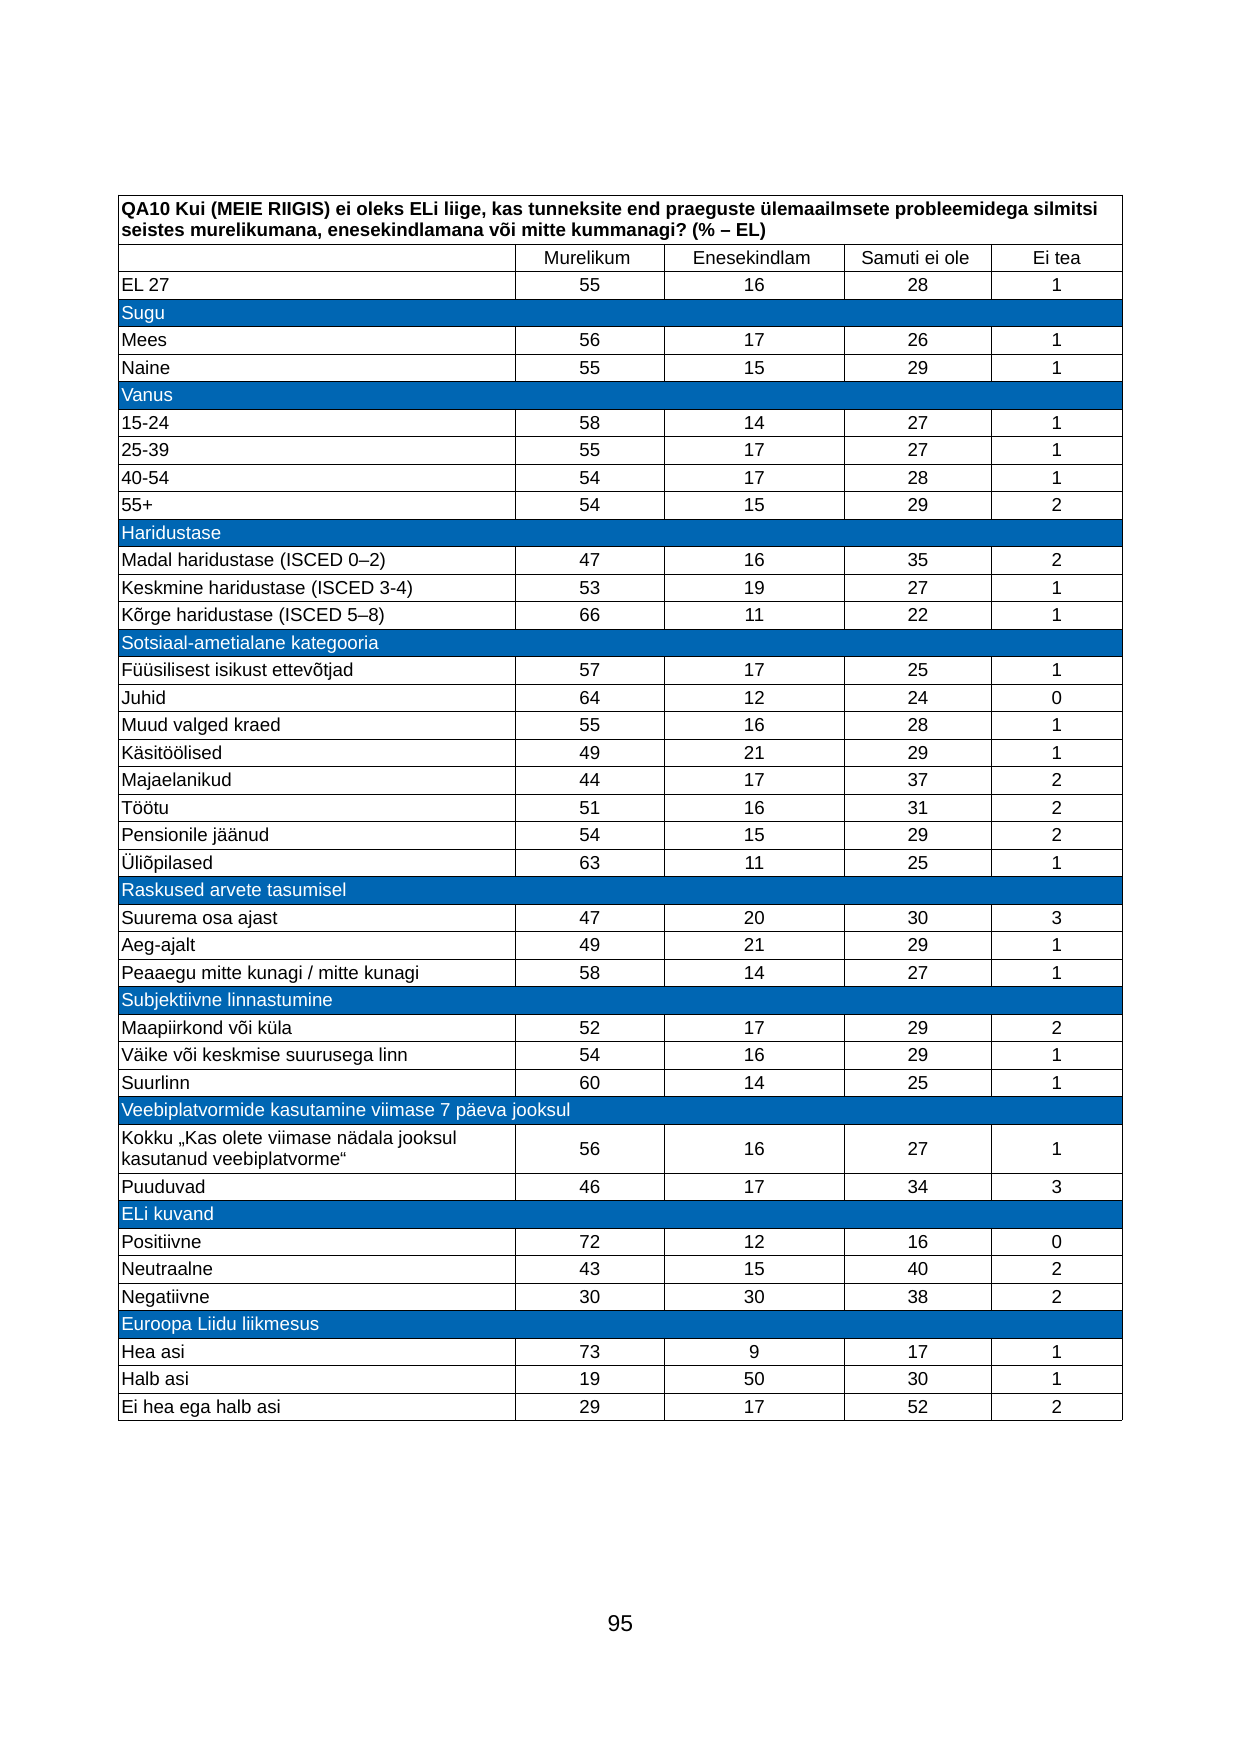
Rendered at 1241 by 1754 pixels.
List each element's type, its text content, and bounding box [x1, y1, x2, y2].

table_cell 12 [665, 685, 844, 711]
table_cell 35 [845, 547, 991, 574]
table_cell 28 [845, 712, 991, 739]
table_cell 51 [516, 795, 664, 821]
table_cell 49 [516, 740, 664, 766]
table_cell 1 [992, 657, 1122, 684]
table_cell 1 [992, 465, 1122, 491]
table_cell 2 [992, 492, 1122, 519]
table_cell Mees [119, 327, 515, 354]
table_cell 11 [665, 602, 844, 629]
table_cell Peaaegu mitte kunagi / mitte kunagi [119, 960, 515, 986]
table_cell Vanus [119, 382, 1122, 409]
table_cell 72 [516, 1229, 664, 1255]
table_cell ELi kuvand [119, 1201, 1122, 1228]
table_cell 16 [665, 272, 844, 299]
table_cell 1 [992, 327, 1122, 354]
table_cell 15 [665, 1256, 844, 1283]
table_cell Hea asi [119, 1339, 515, 1365]
table_cell 58 [516, 960, 664, 986]
table_cell 57 [516, 657, 664, 684]
table_cell 2 [992, 767, 1122, 794]
table_cell 29 [845, 1042, 991, 1069]
table_cell 29 [845, 1015, 991, 1041]
table_cell Halb asi [119, 1366, 515, 1393]
table_cell 17 [665, 657, 844, 684]
table_cell 17 [665, 767, 844, 794]
table_cell 1 [992, 932, 1122, 959]
table_cell 2 [992, 1394, 1122, 1420]
table_cell 15-24 [119, 410, 515, 436]
table_cell 44 [516, 767, 664, 794]
table_cell 21 [665, 740, 844, 766]
table_cell 2 [992, 547, 1122, 574]
table_cell 29 [516, 1394, 664, 1420]
table_cell 30 [845, 905, 991, 931]
table_cell 25-39 [119, 437, 515, 464]
table_cell 27 [845, 575, 991, 601]
table_cell 15 [665, 355, 844, 381]
table_cell Murelikum [516, 245, 664, 271]
table_cell Kokku „Kas olete viimase nädala jooksul kasutanud veebiplatvorme“ [119, 1125, 515, 1173]
table_cell 1 [992, 712, 1122, 739]
table_cell 58 [516, 410, 664, 436]
table_cell 54 [516, 465, 664, 491]
table_cell Madal haridustase (ISCED 0–2) [119, 547, 515, 574]
table_cell Üliõpilased [119, 850, 515, 876]
table_cell Suurlinn [119, 1070, 515, 1096]
table_cell 1 [992, 1042, 1122, 1069]
table_cell 14 [665, 410, 844, 436]
table_cell 16 [665, 1125, 844, 1173]
table_cell 1 [992, 1070, 1122, 1096]
table_cell 19 [516, 1366, 664, 1393]
table_cell 34 [845, 1174, 991, 1200]
table_cell 52 [845, 1394, 991, 1420]
table_cell Negatiivne [119, 1284, 515, 1310]
table_cell 25 [845, 1070, 991, 1096]
table_cell 25 [845, 657, 991, 684]
table_cell Käsitöölised [119, 740, 515, 766]
table_cell EL 27 [119, 272, 515, 299]
table_cell 30 [665, 1284, 844, 1310]
table_cell 55 [516, 272, 664, 299]
table_cell 54 [516, 822, 664, 849]
table_cell 30 [516, 1284, 664, 1310]
table_cell 0 [992, 1229, 1122, 1255]
table_cell 40-54 [119, 465, 515, 491]
table_cell Juhid [119, 685, 515, 711]
table_cell 17 [665, 465, 844, 491]
table_cell Positiivne [119, 1229, 515, 1255]
table_cell Haridustase [119, 520, 1122, 546]
table_cell 54 [516, 1042, 664, 1069]
table_cell 25 [845, 850, 991, 876]
table_cell 43 [516, 1256, 664, 1283]
table_cell 22 [845, 602, 991, 629]
table_cell Euroopa Liidu liikmesus [119, 1311, 1122, 1338]
table_cell 66 [516, 602, 664, 629]
table_cell 12 [665, 1229, 844, 1255]
table_cell [119, 245, 515, 271]
table_cell 73 [516, 1339, 664, 1365]
table_cell 0 [992, 685, 1122, 711]
table_cell 27 [845, 410, 991, 436]
table_cell Keskmine haridustase (ISCED 3-4) [119, 575, 515, 601]
table_cell 54 [516, 492, 664, 519]
table_cell 20 [665, 905, 844, 931]
table_cell 2 [992, 822, 1122, 849]
table_cell 15 [665, 822, 844, 849]
table_cell 55+ [119, 492, 515, 519]
table_cell 16 [665, 1042, 844, 1069]
table_cell 16 [665, 712, 844, 739]
table_cell Subjektiivne linnastumine [119, 987, 1122, 1014]
table_cell 56 [516, 1125, 664, 1173]
table_cell 55 [516, 712, 664, 739]
table_cell Suurema osa ajast [119, 905, 515, 931]
table_cell 46 [516, 1174, 664, 1200]
table_cell 27 [845, 960, 991, 986]
table_cell 17 [665, 1394, 844, 1420]
table_cell 1 [992, 1339, 1122, 1365]
table_cell 31 [845, 795, 991, 821]
table_cell 3 [992, 1174, 1122, 1200]
table_cell 29 [845, 492, 991, 519]
table_cell 55 [516, 437, 664, 464]
table_cell Maapiirkond või küla [119, 1015, 515, 1041]
table_cell 27 [845, 1125, 991, 1173]
table_cell 2 [992, 1015, 1122, 1041]
table_cell Füüsilisest isikust ettevõtjad [119, 657, 515, 684]
table_cell 47 [516, 905, 664, 931]
table_cell 55 [516, 355, 664, 381]
table_cell 17 [845, 1339, 991, 1365]
table_cell Naine [119, 355, 515, 381]
table_cell 29 [845, 932, 991, 959]
table_cell 14 [665, 960, 844, 986]
table_cell 52 [516, 1015, 664, 1041]
table_header QA10 Kui (MEIE RIIGIS) ei oleks ELi liige, kas tunneksite end praeguste ülemaailmsete probleemidega silmitsi seistes murelikumana, enesekindlamana või mitte kummanagi? (% – EL) [119, 196, 1122, 244]
table_cell 1 [992, 272, 1122, 299]
table_cell Muud valged kraed [119, 712, 515, 739]
table_cell Sotsiaal-ametialane kategooria [119, 630, 1122, 656]
table_cell 17 [665, 1015, 844, 1041]
table_cell 30 [845, 1366, 991, 1393]
table_cell 56 [516, 327, 664, 354]
table_cell 63 [516, 850, 664, 876]
table_cell 1 [992, 1366, 1122, 1393]
table_cell 28 [845, 272, 991, 299]
table_cell 1 [992, 850, 1122, 876]
table_cell 29 [845, 355, 991, 381]
table_cell Enesekindlam [665, 245, 844, 271]
table_cell 1 [992, 437, 1122, 464]
table_cell 1 [992, 355, 1122, 381]
table_cell 1 [992, 960, 1122, 986]
table_cell Majaelanikud [119, 767, 515, 794]
table_cell 53 [516, 575, 664, 601]
table_cell 1 [992, 740, 1122, 766]
table_cell 40 [845, 1256, 991, 1283]
table_cell 1 [992, 602, 1122, 629]
table_cell 19 [665, 575, 844, 601]
table_cell Töötu [119, 795, 515, 821]
table_cell Neutraalne [119, 1256, 515, 1283]
table_cell 16 [665, 795, 844, 821]
table_cell 28 [845, 465, 991, 491]
table_cell 1 [992, 1125, 1122, 1173]
table_cell 50 [665, 1366, 844, 1393]
table_cell 2 [992, 795, 1122, 821]
table_cell Raskused arvete tasumisel [119, 877, 1122, 904]
table_cell 47 [516, 547, 664, 574]
table_cell 16 [665, 547, 844, 574]
table_cell Samuti ei ole [845, 245, 991, 271]
table_cell Ei hea ega halb asi [119, 1394, 515, 1420]
table_cell 37 [845, 767, 991, 794]
table_cell 29 [845, 740, 991, 766]
table_cell 1 [992, 575, 1122, 601]
table_cell 3 [992, 905, 1122, 931]
table_cell Ei tea [992, 245, 1122, 271]
table_cell 1 [992, 410, 1122, 436]
table_cell 17 [665, 437, 844, 464]
table_cell 15 [665, 492, 844, 519]
table_cell 49 [516, 932, 664, 959]
table_cell Veebiplatvormide kasutamine viimase 7 päeva jooksul [119, 1097, 1122, 1124]
table_cell 60 [516, 1070, 664, 1096]
table_cell 11 [665, 850, 844, 876]
table_cell 17 [665, 327, 844, 354]
table_cell Sugu [119, 300, 1122, 326]
table_cell 2 [992, 1284, 1122, 1310]
table_cell 29 [845, 822, 991, 849]
table_cell 24 [845, 685, 991, 711]
table_cell 26 [845, 327, 991, 354]
table_cell 38 [845, 1284, 991, 1310]
table_cell 14 [665, 1070, 844, 1096]
table_cell Aeg-ajalt [119, 932, 515, 959]
table_cell Puuduvad [119, 1174, 515, 1200]
table_cell 17 [665, 1174, 844, 1200]
table_cell Kõrge haridustase (ISCED 5–8) [119, 602, 515, 629]
table_cell 16 [845, 1229, 991, 1255]
table_cell 2 [992, 1256, 1122, 1283]
table_cell 21 [665, 932, 844, 959]
table_cell Pensionile jäänud [119, 822, 515, 849]
table_cell 9 [665, 1339, 844, 1365]
table_cell 27 [845, 437, 991, 464]
table_cell 64 [516, 685, 664, 711]
table_cell Väike või keskmise suurusega linn [119, 1042, 515, 1069]
